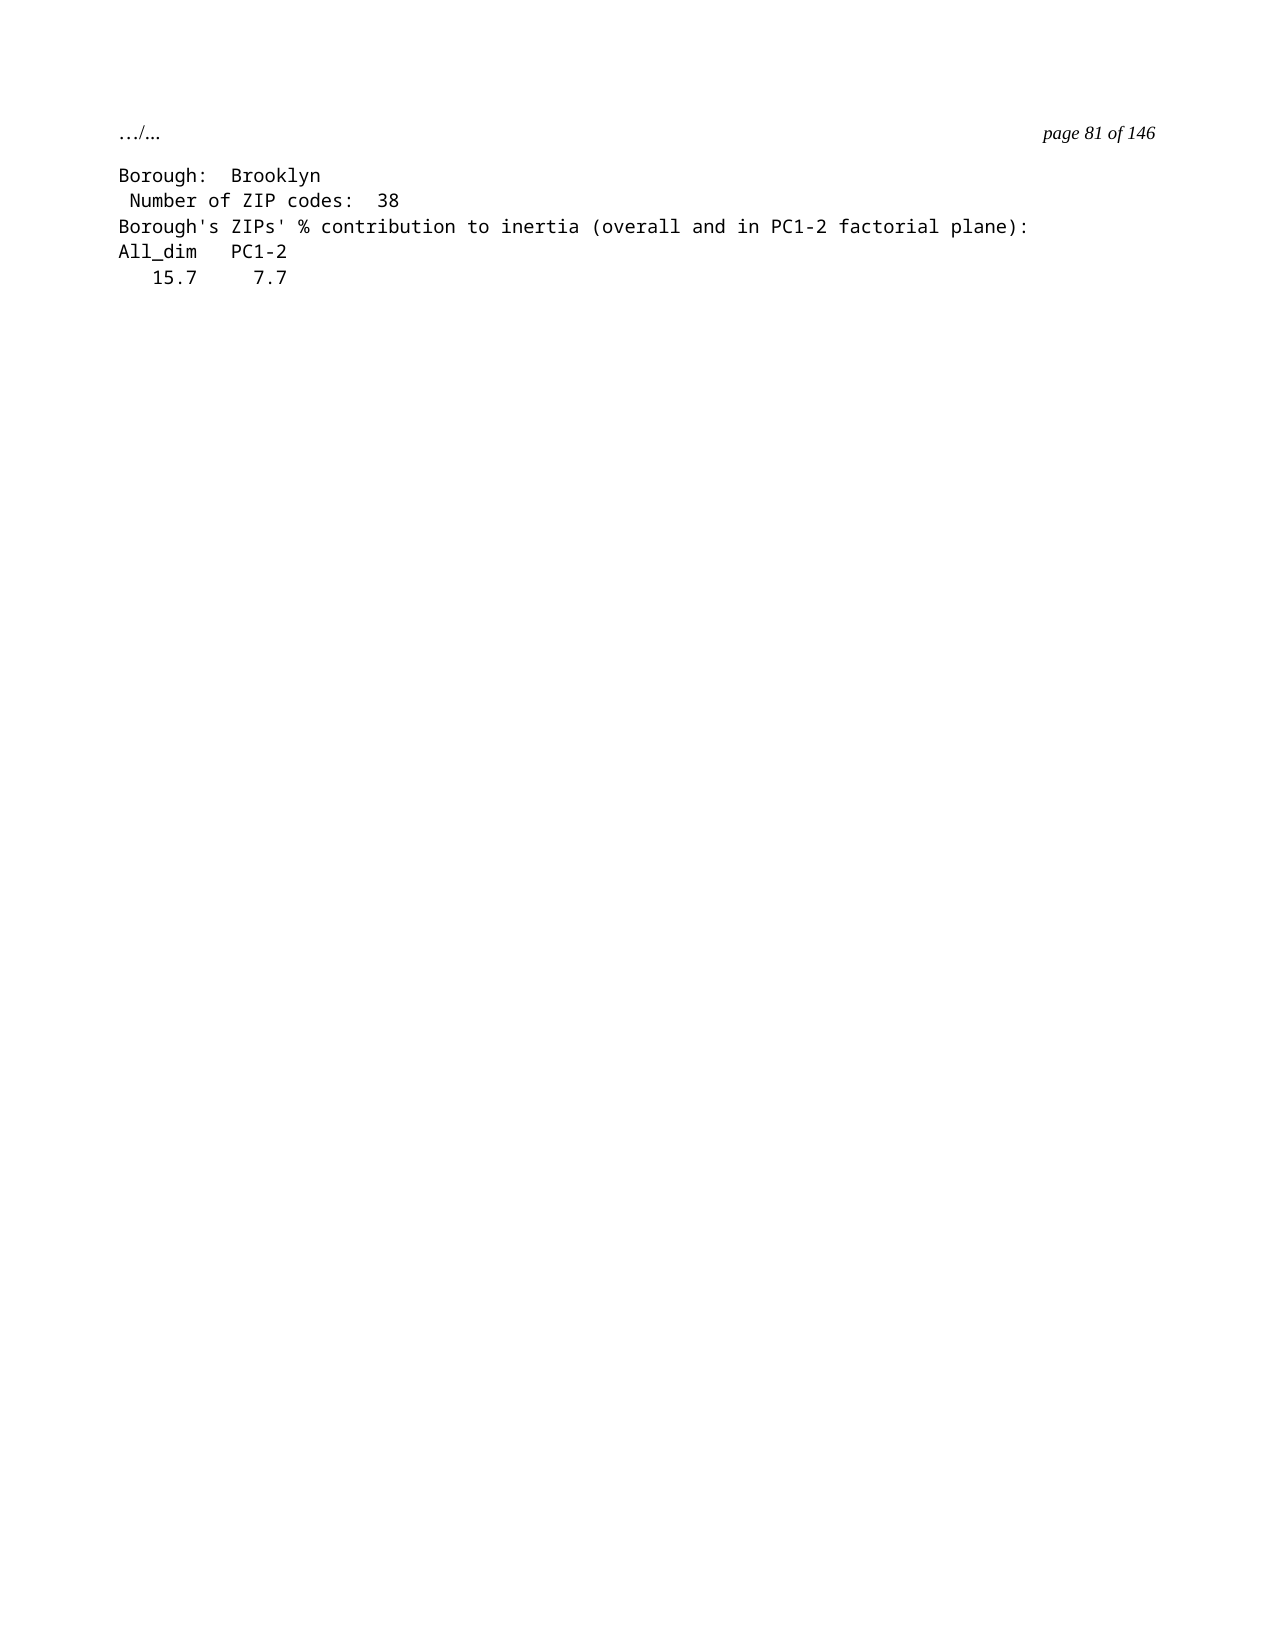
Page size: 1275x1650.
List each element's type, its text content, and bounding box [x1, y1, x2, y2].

text All_dim PC1-2 [118, 239, 1157, 264]
text Number of ZIP codes: 38 [118, 188, 1157, 213]
text Borough's ZIPs' % contribution to inertia (overall and in PC1-2 factorial plane): [118, 213, 1157, 239]
text 15.7 7.7 [118, 264, 1157, 290]
text Borough: Brooklyn [118, 162, 1157, 188]
